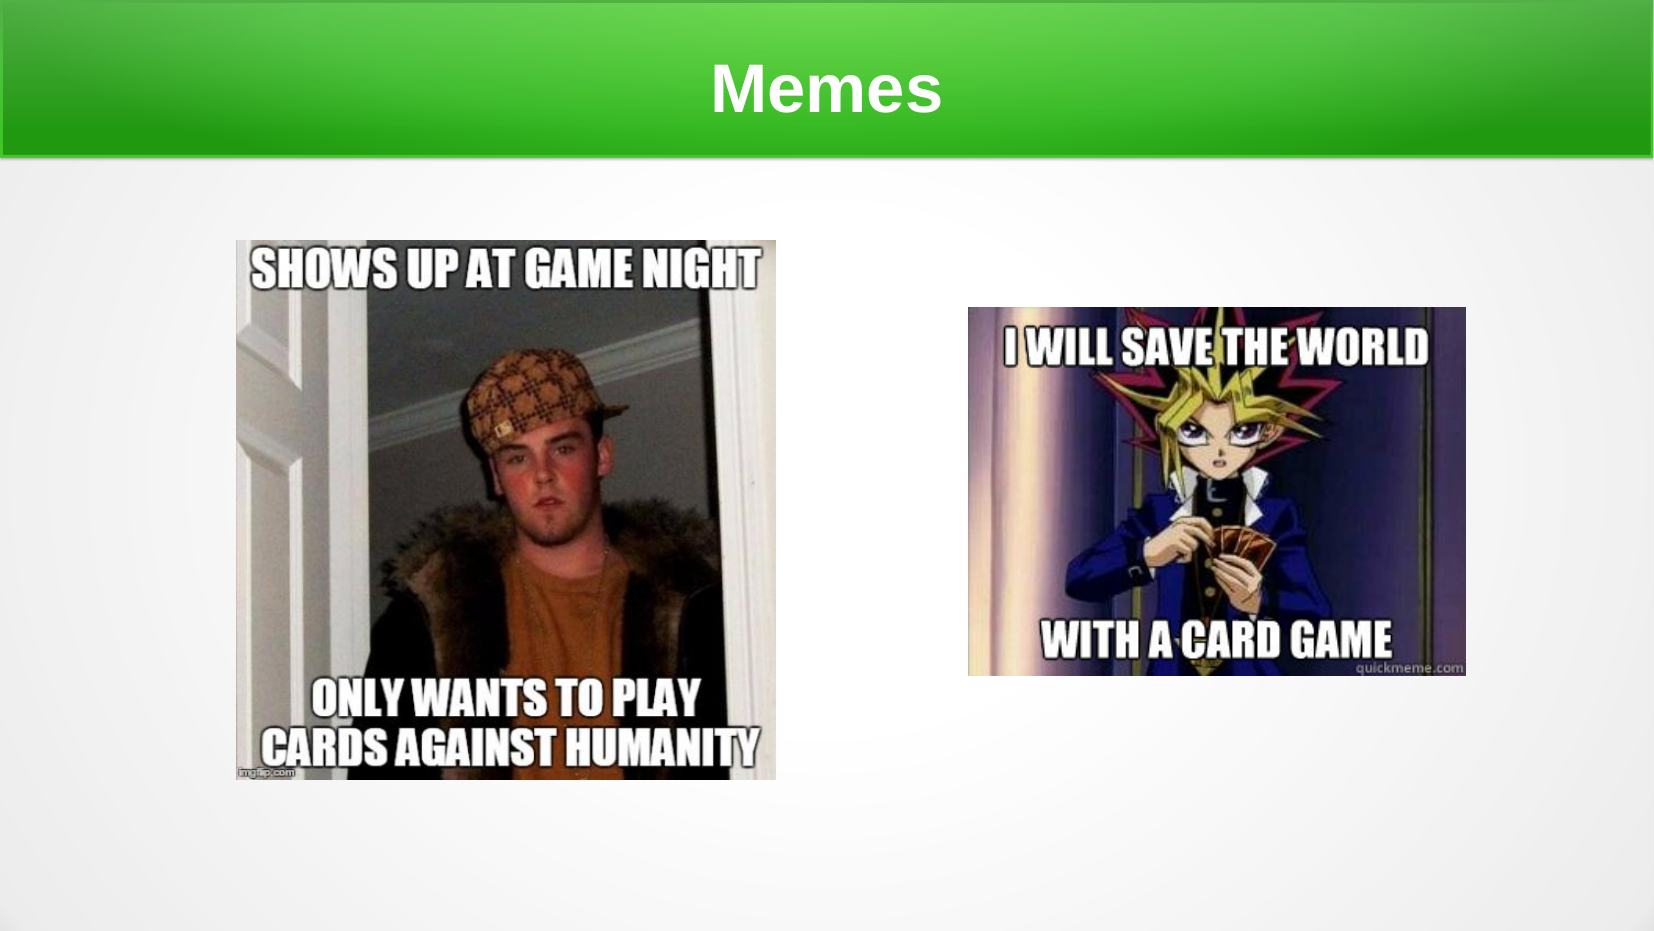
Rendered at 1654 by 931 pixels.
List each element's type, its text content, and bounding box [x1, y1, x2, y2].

title Memes [82, 35, 1571, 142]
picture [968, 307, 1466, 676]
picture [236, 240, 776, 780]
